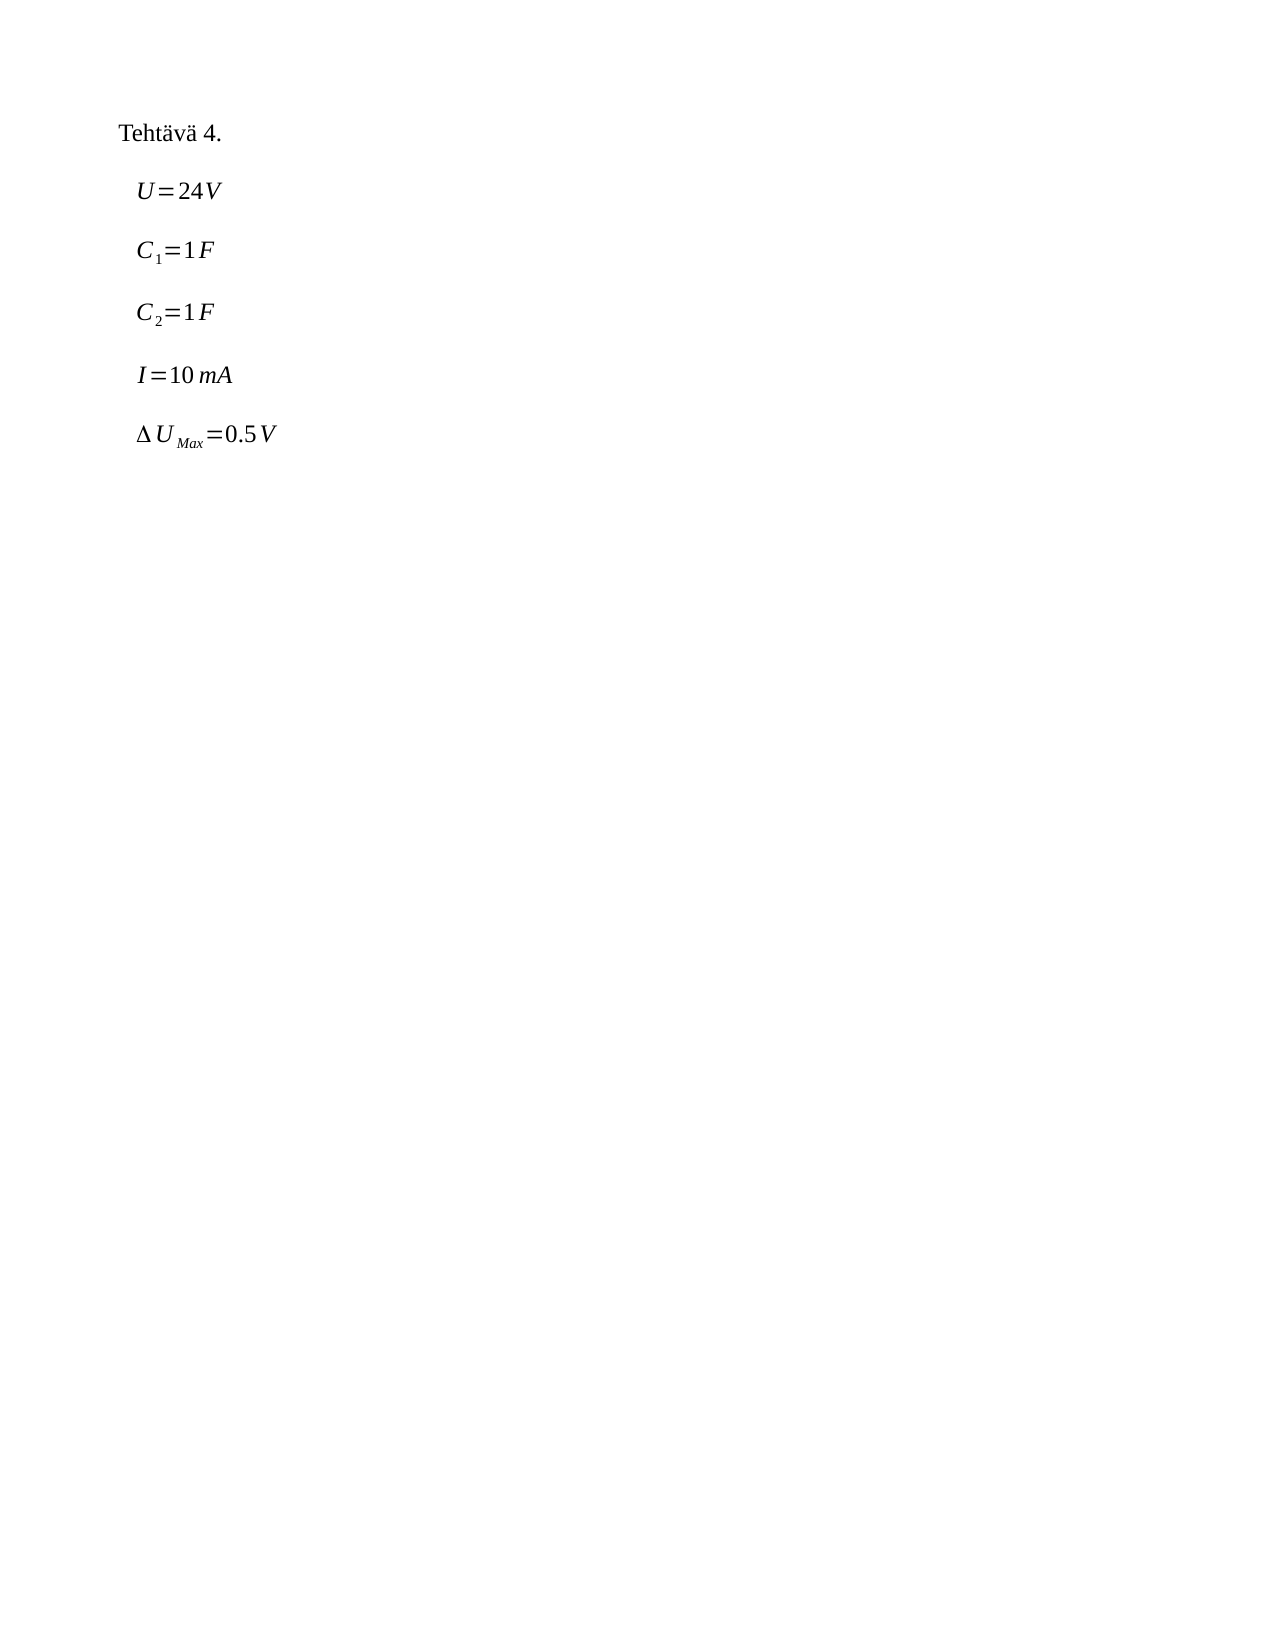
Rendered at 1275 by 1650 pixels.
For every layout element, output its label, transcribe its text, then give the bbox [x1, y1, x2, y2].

text Tehtävä 4. [118, 118, 1157, 147]
